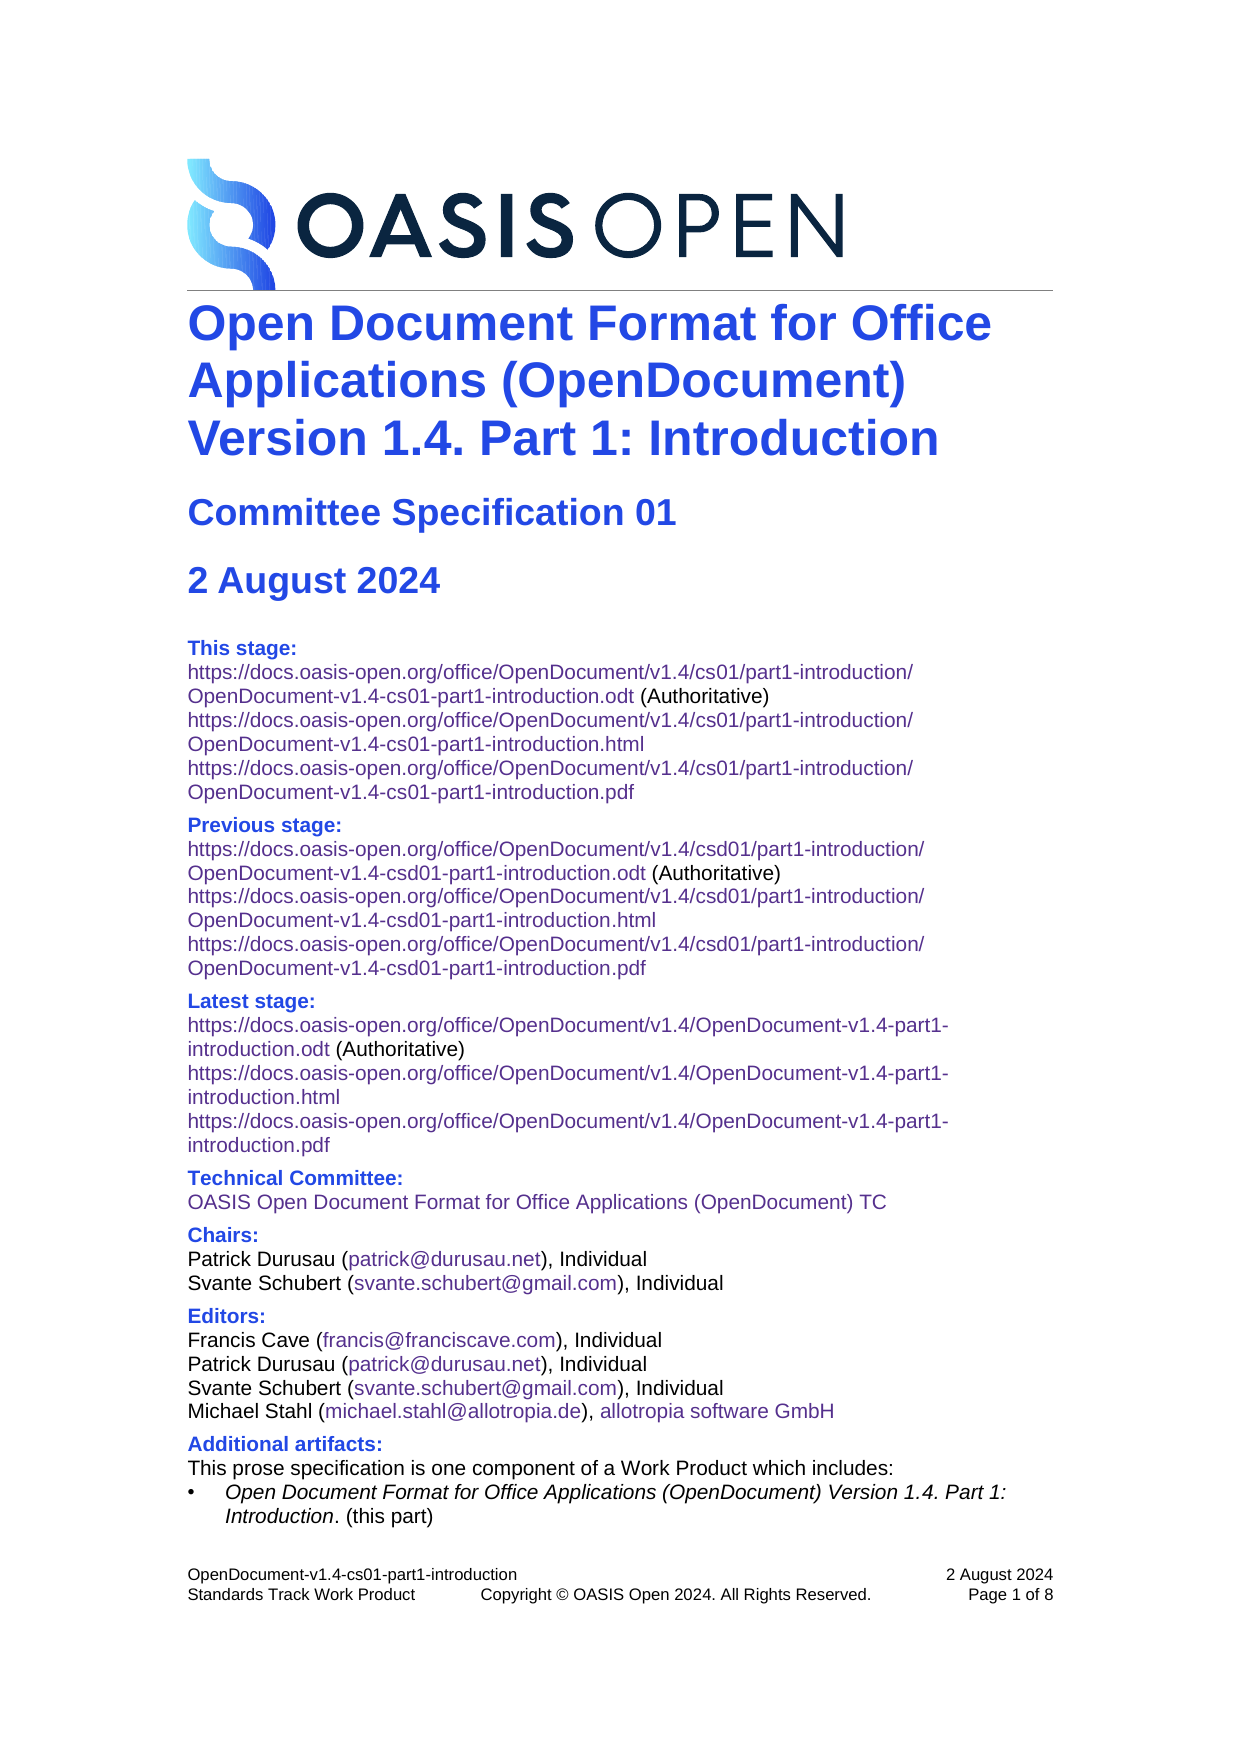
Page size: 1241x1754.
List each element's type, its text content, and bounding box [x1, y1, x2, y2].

title Latest stage: [187, 989, 1053, 1013]
title https://docs.oasis-open.org/office/OpenDocument/v1.4/OpenDocument-v1.4-part1-introduction.html [187, 1061, 1053, 1109]
title https://docs.oasis-open.org/office/OpenDocument/v1.4/cs01/part1-introduction/OpenDocument-v1.4-cs01-part1-introduction.pdf [187, 756, 1053, 803]
title https://docs.oasis-open.org/office/OpenDocument/v1.4/csd01/part1-introduction/OpenDocument-v1.4-csd01-part1-introduction.pdf [187, 932, 1053, 980]
title https://docs.oasis-open.org/office/OpenDocument/v1.4/csd01/part1-introduction/OpenDocument-v1.4-csd01-part1-introduction.html [187, 884, 1053, 932]
list Open Document Format for Office Applications (OpenDocument) Version 1.4. Part 1: Introduction. (this part) [187, 1480, 1053, 1528]
title https://docs.oasis-open.org/office/OpenDocument/v1.4/OpenDocument-v1.4-part1-introduction.odt (Authoritative) [187, 1013, 1053, 1061]
title Technical Committee: [187, 1166, 1053, 1190]
title Svante Schubert (svante.schubert@gmail.com), Individual [187, 1375, 1053, 1399]
title OASIS Open Document Format for Office Applications (OpenDocument) TC [187, 1190, 1053, 1214]
title Editors: [187, 1303, 1053, 1327]
title Open Document Format for Office Applications (OpenDocument) Version 1.4. Part 1: Introduction [187, 291, 1053, 466]
subtitle Committee Specification 01 [187, 487, 1053, 534]
title https://docs.oasis-open.org/office/OpenDocument/v1.4/csd01/part1-introduction/OpenDocument-v1.4-csd01-part1-introduction.odt (Authoritative) [187, 836, 1053, 884]
title Additional artifacts: [187, 1432, 1053, 1456]
title https://docs.oasis-open.org/office/OpenDocument/v1.4/cs01/part1-introduction/OpenDocument-v1.4-cs01-part1-introduction.odt (Authoritative) [187, 660, 1053, 708]
title Patrick Durusau (patrick@durusau.net), Individual [187, 1247, 1053, 1271]
title Michael Stahl (michael.stahl@allotropia.de), allotropia software GmbH [187, 1399, 1053, 1423]
title This prose specification is one component of a Work Product which includes: [187, 1456, 1053, 1480]
title https://docs.oasis-open.org/office/OpenDocument/v1.4/OpenDocument-v1.4-part1-introduction.pdf [187, 1109, 1053, 1157]
title Svante Schubert (svante.schubert@gmail.com), Individual [187, 1271, 1053, 1294]
title Patrick Durusau (patrick@durusau.net), Individual [187, 1351, 1053, 1375]
title This stage: [187, 636, 1053, 660]
title Chairs: [187, 1223, 1053, 1247]
subtitle 2 August 2024 [187, 556, 1053, 602]
title Francis Cave (francis@franciscave.com), Individual [187, 1327, 1053, 1351]
title Previous stage: [187, 812, 1053, 836]
title https://docs.oasis-open.org/office/OpenDocument/v1.4/cs01/part1-introduction/OpenDocument-v1.4-cs01-part1-introduction.html [187, 708, 1053, 756]
